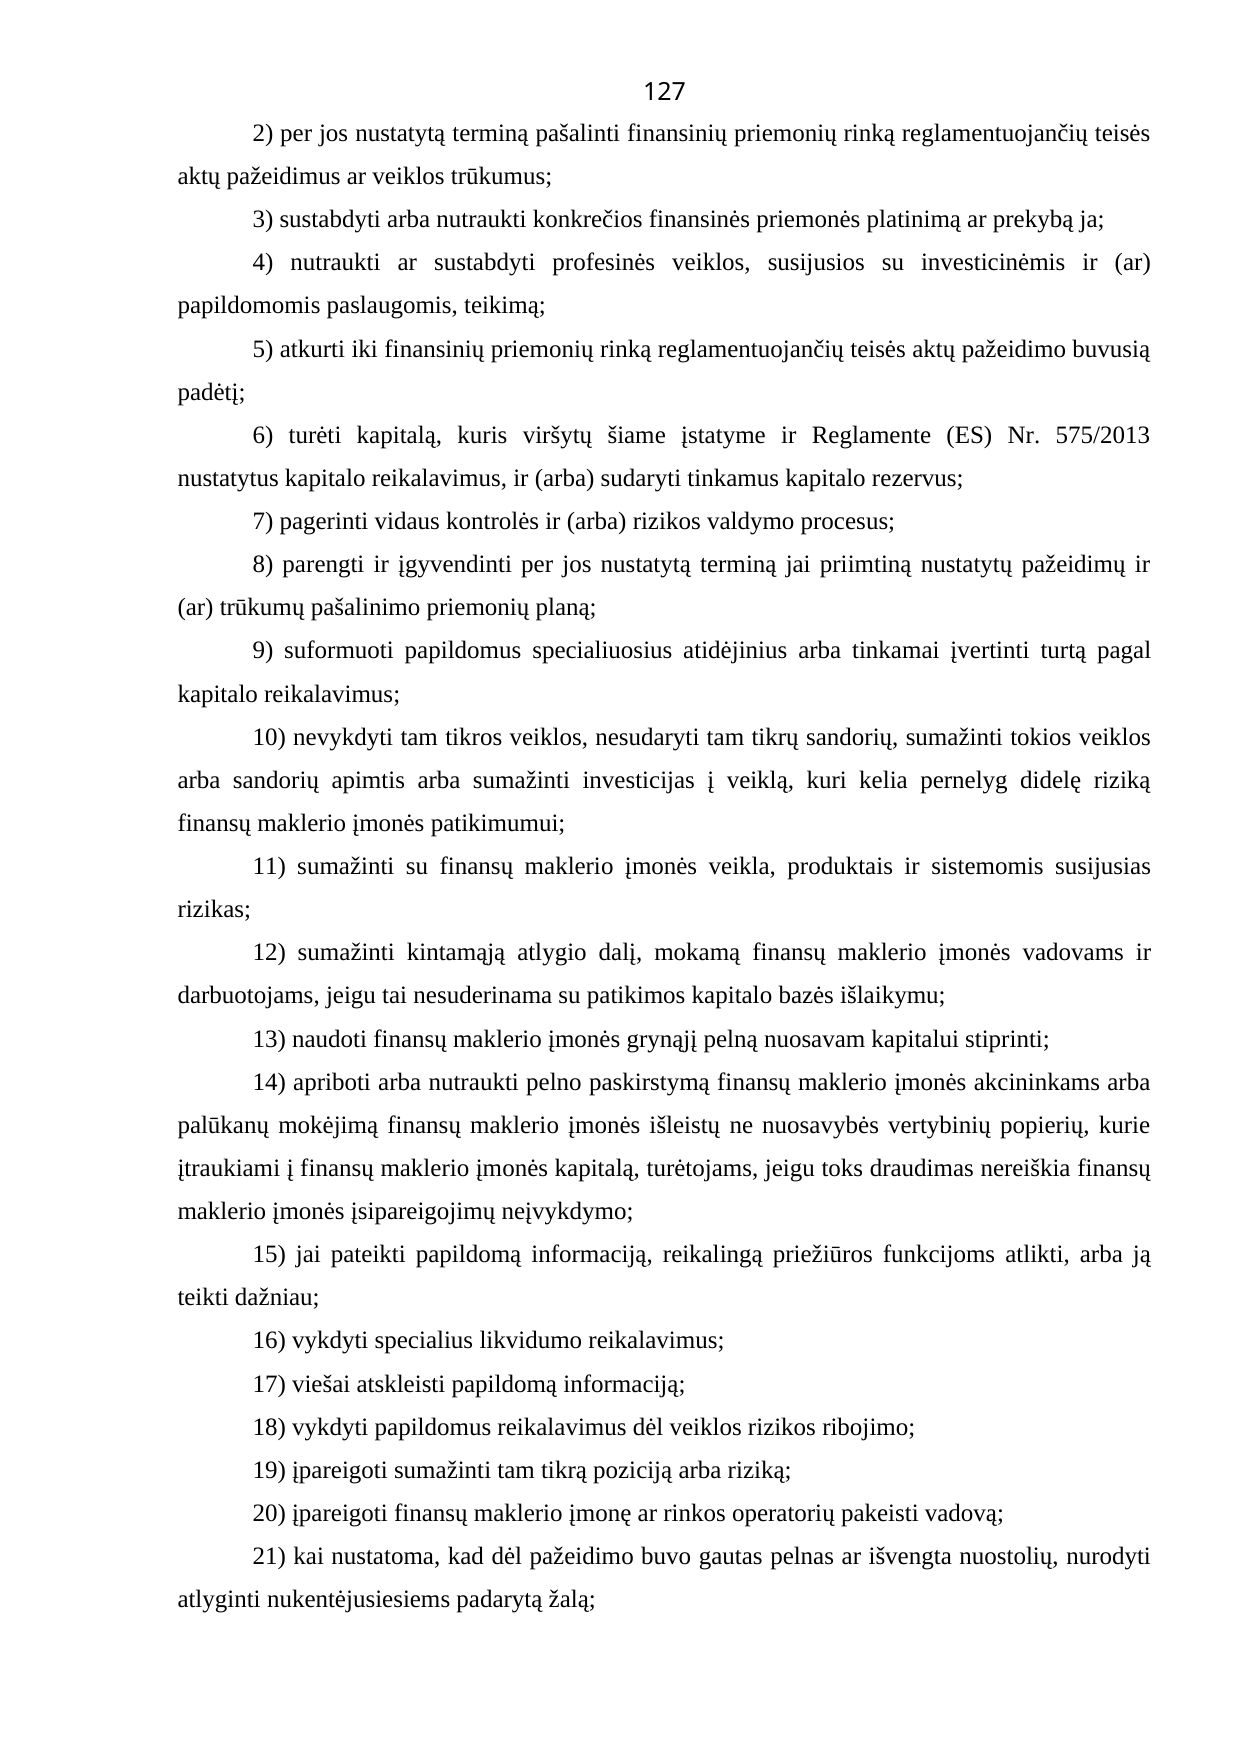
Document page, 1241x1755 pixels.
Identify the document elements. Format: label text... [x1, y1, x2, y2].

text 20) įpareigoti finansų maklerio įmonę ar rinkos operatorių pakeisti vadovą; [177, 1498, 1152, 1527]
text 17) viešai atskleisti papildomą informaciją; [177, 1369, 1152, 1397]
text 21) kai nustatoma, kad dėl pažeidimo buvo gautas pelnas ar išvengta nuostolių, nurodyti atlyginti nukentėjusiesiems padarytą žalą; [177, 1541, 1152, 1613]
text 5) atkurti iki finansinių priemonių rinką reglamentuojančių teisės aktų pažeidimo buvusią padėtį; [177, 334, 1152, 406]
text 12) sumažinti kintamąją atlygio dalį, mokamą finansų maklerio įmonės vadovams ir darbuotojams, jeigu tai nesuderinama su patikimos kapitalo bazės išlaikymu; [177, 937, 1152, 1009]
text 6) turėti kapitalą, kuris viršytų šiame įstatyme ir Reglamente (ES) Nr. 575/2013 nustatytus kapitalo reikalavimus, ir (arba) sudaryti tinkamus kapitalo rezervus; [177, 420, 1152, 492]
text 10) nevykdyti tam tikros veiklos, nesudaryti tam tikrų sandorių, sumažinti tokios veiklos arba sandorių apimtis arba sumažinti investicijas į veiklą, kuri kelia pernelyg didelę riziką finansų maklerio įmonės patikimumui; [177, 722, 1152, 837]
text 19) įpareigoti sumažinti tam tikrą poziciją arba riziką; [177, 1455, 1152, 1484]
text 8) parengti ir įgyvendinti per jos nustatytą terminą jai priimtiną nustatytų pažeidimų ir (ar) trūkumų pašalinimo priemonių planą; [177, 549, 1152, 621]
text 14) apriboti arba nutraukti pelno paskirstymą finansų maklerio įmonės akcininkams arba palūkanų mokėjimą finansų maklerio įmonės išleistų ne nuosavybės vertybinių popierių, kurie įtraukiami į finansų maklerio įmonės kapitalą, turėtojams, jeigu toks draudimas nereiškia finansų maklerio įmonės įsipareigojimų neįvykdymo; [177, 1067, 1152, 1225]
text 4) nutraukti ar sustabdyti profesinės veiklos, susijusios su investicinėmis ir (ar) papildomomis paslaugomis, teikimą; [177, 247, 1152, 319]
text 2) per jos nustatytą terminą pašalinti finansinių priemonių rinką reglamentuojančių teisės aktų pažeidimus ar veiklos trūkumus; [177, 118, 1152, 190]
text 7) pagerinti vidaus kontrolės ir (arba) rizikos valdymo procesus; [177, 506, 1152, 535]
text 15) jai pateikti papildomą informaciją, reikalingą priežiūros funkcijoms atlikti, arba ją teikti dažniau; [177, 1239, 1152, 1311]
text 13) naudoti finansų maklerio įmonės grynąjį pelną nuosavam kapitalui stiprinti; [177, 1024, 1152, 1052]
text 18) vykdyti papildomus reikalavimus dėl veiklos rizikos ribojimo; [177, 1412, 1152, 1441]
text 3) sustabdyti arba nutraukti konkrečios finansinės priemonės platinimą ar prekybą ja; [177, 204, 1152, 233]
text 16) vykdyti specialius likvidumo reikalavimus; [177, 1326, 1152, 1354]
text 9) suformuoti papildomus specialiuosius atidėjinius arba tinkamai įvertinti turtą pagal kapitalo reikalavimus; [177, 636, 1152, 707]
text 11) sumažinti su finansų maklerio įmonės veikla, produktais ir sistemomis susijusias rizikas; [177, 851, 1152, 923]
